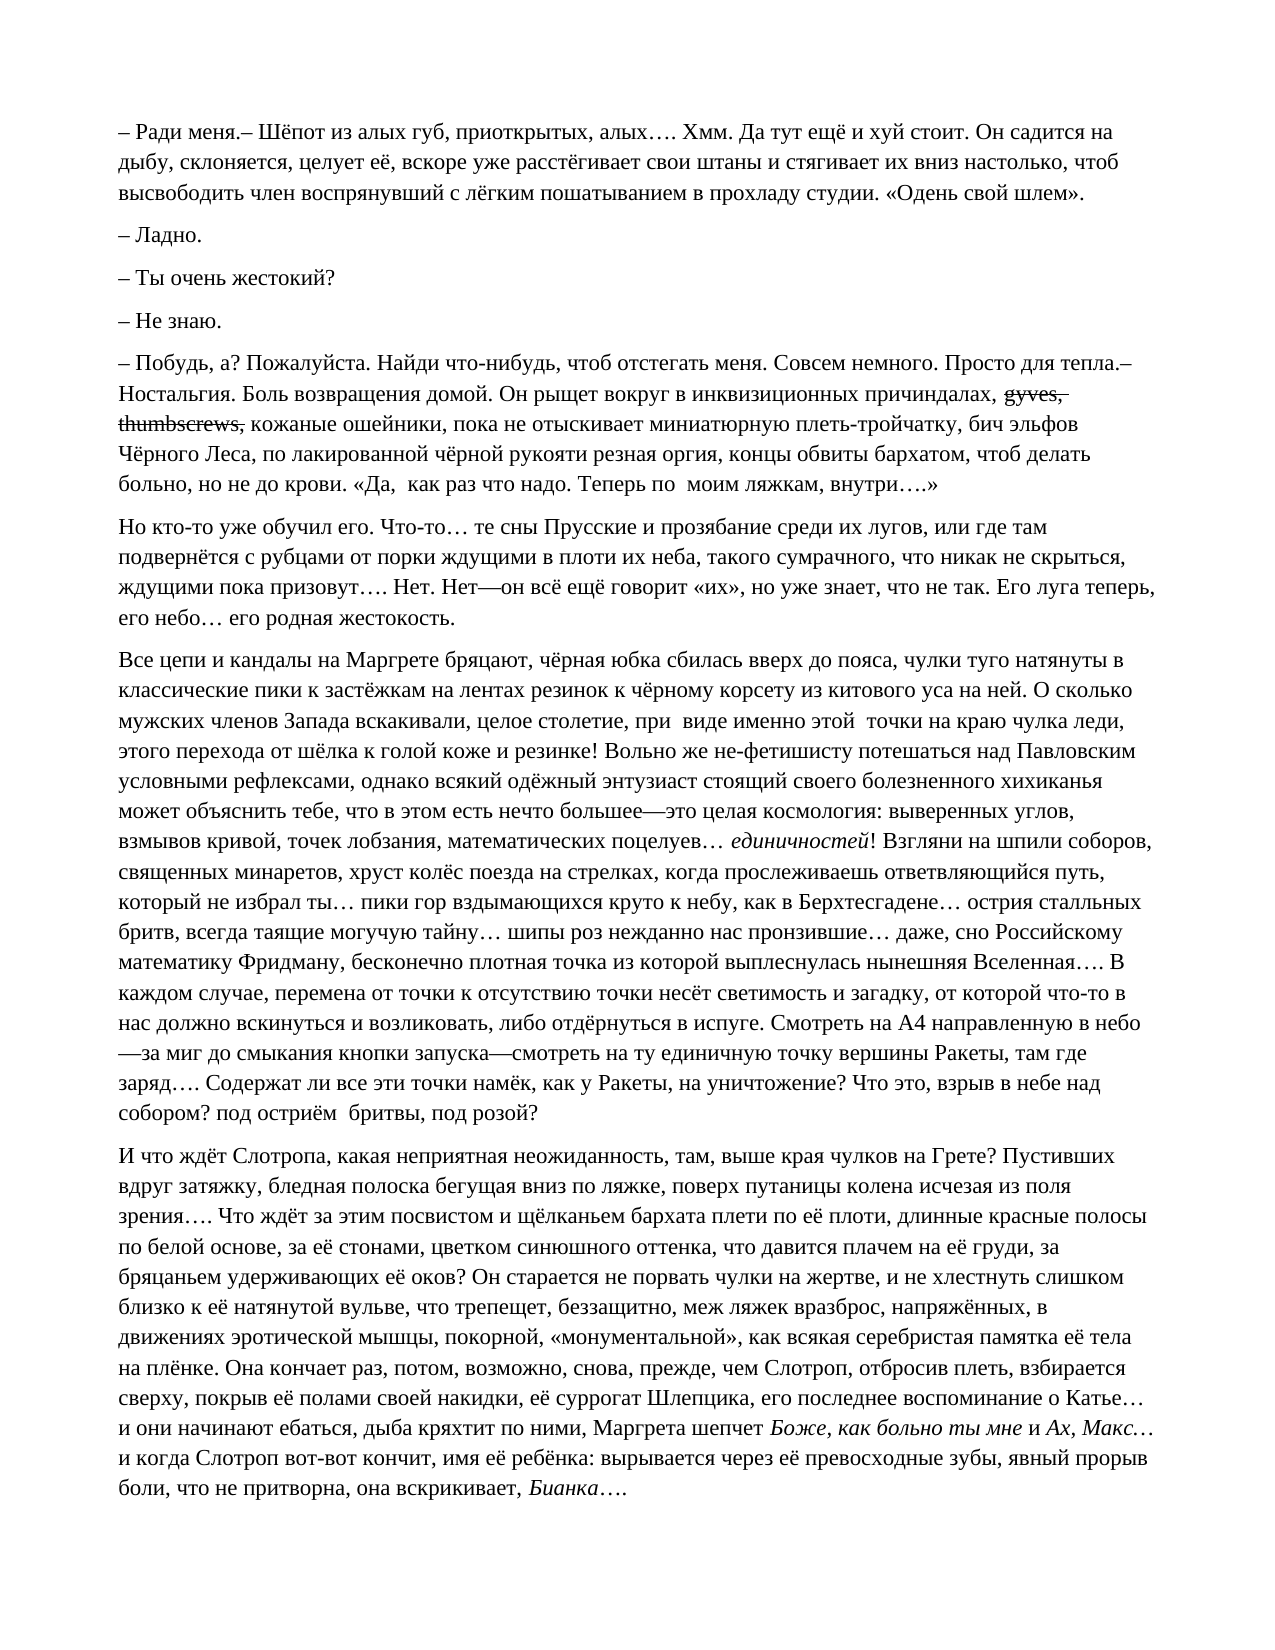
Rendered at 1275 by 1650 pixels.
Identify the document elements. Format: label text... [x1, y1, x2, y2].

text – Не знаю. [118, 307, 1157, 333]
text Но кто-то уже обучил его. Что-то… те сны Прусские и прозябание среди их лугов, или где там подвернётся с рубцами от порки ждущими в плоти их неба, такого сумрачного, что никак не скрыться, ждущими пока призовут…. Нет. Нет—он всё ещё говорит «их», но уже знает, что не так. Его луга теперь, его небо… его родная жестокость. [118, 513, 1157, 630]
text – Ты очень жестокий? [118, 264, 1157, 290]
text – Побудь, а? Пожалуйста. Найди что-нибудь, чтоб отстегать меня. Совсем немного. Просто для тепла.– Ностальгия. Боль возвращения домой. Он рыщет вокруг в инквизиционных причиндалах, gyves, thumbscrews, кожаные ошейники, пока не отыскивает миниатюрную плеть-тройчатку, бич эльфов Чёрного Леса, по лакированной чёрной рукояти резная оргия, концы обвиты бархатом, чтоб делать больно, но не до крови. «Да, как раз что надо. Теперь по моим ляжкам, внутри….» [118, 349, 1157, 497]
text И что ждёт Слотропа, какая неприятная неожиданность, там, выше края чулков на Грете? Пустивших вдруг затяжку, бледная полоска бегущая вниз по ляжке, поверх путаницы колена исчезая из поля зрения…. Что ждёт за этим посвистом и щёлканьем бархата плети по её плоти, длинные красные полосы по белой основе, за её стонами, цветком синюшного оттенка, что давится плачем на её груди, за бряцаньем удерживающих её оков? Он старается не порвать чулки на жертве, и не хлестнуть слишком близко к её натянутой вульве, что трепещет, беззащитно, меж ляжек вразброс, напряжённых, в движениях эротической мышцы, покорной, «монументальной», как всякая серебристая памятка её тела на плёнке. Она кончает раз, потом, возможно, снова, прежде, чем Слотроп, отбросив плеть, взбирается сверху, покрыв её полами своей накидки, её суррогат Шлепцика, его последнее воспоминание о Катье… и они начинают ебаться, дыба кряхтит по ними, Маргрета шепчет Боже, как больно ты мне и Ах, Макс… и когда Слотроп вот-вот кончит, имя её ребёнка: вырывается через её превосходные зубы, явный прорыв боли, что не притворна, она вскрикивает, Бианка…. [118, 1142, 1157, 1501]
text – Ладно. [118, 221, 1157, 248]
text – Ради меня.– Шёпот из алых губ, приоткрытых, алых…. Хмм. Да тут ещё и хуй стоит. Он садится на дыбу, склоняется, целует её, вскоре уже расстёгивает свои штаны и стягивает их вниз настолько, чтоб высвободить член воспрянувший с лёгким пошатыванием в прохладу студии. «Одень свой шлем». [118, 118, 1157, 205]
text Все цепи и кандалы на Маргрете бряцают, чёрная юбка сбилась вверх до пояса, чулки туго натянуты в классические пики к застёжкам на лентах резинок к чёрному корсету из китового уса на ней. О сколько мужских членов Запада вскакивали, целое столетие, при виде именно этой точки на краю чулка леди, этого перехода от шёлка к голой коже и резинке! Вольно же не-фетишисту потешаться над Павловским условными рефлексами, однако всякий одёжный энтузиаст стоящий своего болезненного хихиканья может объяснить тебе, что в этом есть нечто большее—это целая космология: выверенных углов, взмывов кривой, точек лобзания, математических поцелуев… единичностей! Взгляни на шпили соборов, священных минаретов, хруст колёс поезда на стрелках, когда прослеживаешь ответвляющийся путь, который не избрал ты… пики гор вздымающихся круто к небу, как в Берхтесгадене… острия сталльных бритв, всегда таящие могучую тайну… шипы роз нежданно нас пронзившие… даже, сно Российскому математику Фридману, бесконечно плотная точка из которой выплеснулась нынешняя Вселенная…. В каждом случае, перемена от точки к отсутствию точки несёт светимость и загадку, от которой что-то в нас должно вскинуться и возликовать, либо отдёрнуться в испуге. Смотреть на А4 направленную в небо—за миг до смыкания кнопки запуска—смотреть на ту единичную точку вершины Ракеты, там где заряд…. Содержат ли все эти точки намёк, как у Ракеты, на уничтожение? Что это, взрыв в небе над собором? под остриём бритвы, под розой? [118, 646, 1157, 1126]
